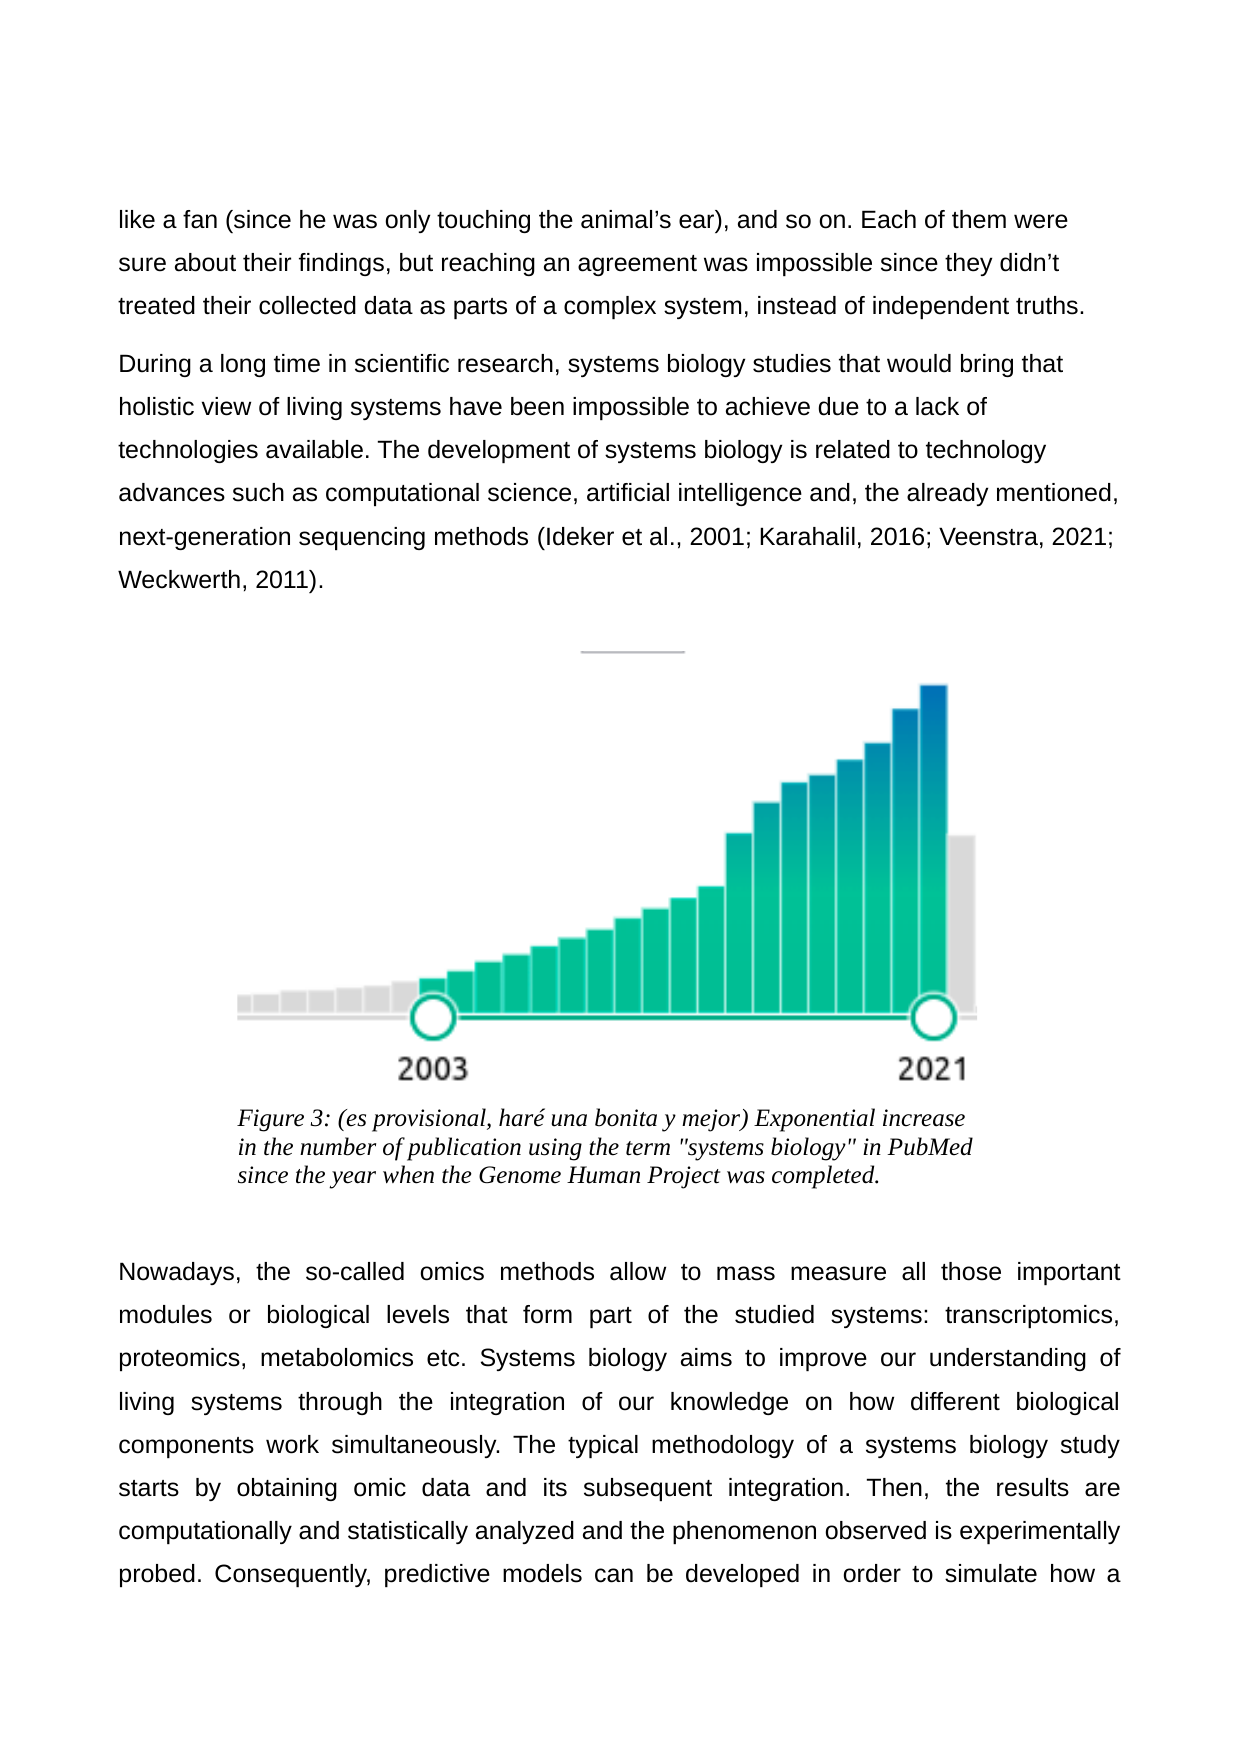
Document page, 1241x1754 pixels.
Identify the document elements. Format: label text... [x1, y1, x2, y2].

text During a long time in scientific research, systems biology studies that would bring that holistic view of living systems have been impossible to achieve due to a lack of technologies available. The development of systems biology is related to technology advances such as computational science, artificial intelligence and, the already mentioned, next-generation sequencing methods (Ideker et al., 2001; Karahalil, 2016; Veenstra, 2021; Weckwerth, 2011)⁠. [118, 349, 1122, 593]
picture [659, 651, 978, 1103]
text Figure 2: (es provisional, haré una bonita y mejor) Exponential increase in the number of publication using the term "systems biology" in PubMed since the year when the Genome Human Project was completed. [237, 1100, 977, 1189]
text Nowadays, the so-called omics methods allow to mass measure all those important modules or biological levels that form part of the studied systems: transcriptomics, proteomics, metabolomics etc. Systems biology aims to improve our understanding of living systems through the integration of our knowledge on how different biological components work simultaneously. The typical methodology of a systems biology study starts by obtaining omic data and its subsequent integration. Then, the results are computationally and statistically analyzed and the phenomenon observed is experimentally probed. Consequently, predictive models can be developed in order to simulate how a [118, 1257, 1122, 1588]
text like a fan (since he was only touching the animal’s ear), and so on. Each of them were sure about their findings, but reaching an agreement was impossible since they didn’t treated their collected data as parts of a complex system, instead of independent truths. [118, 205, 1122, 320]
